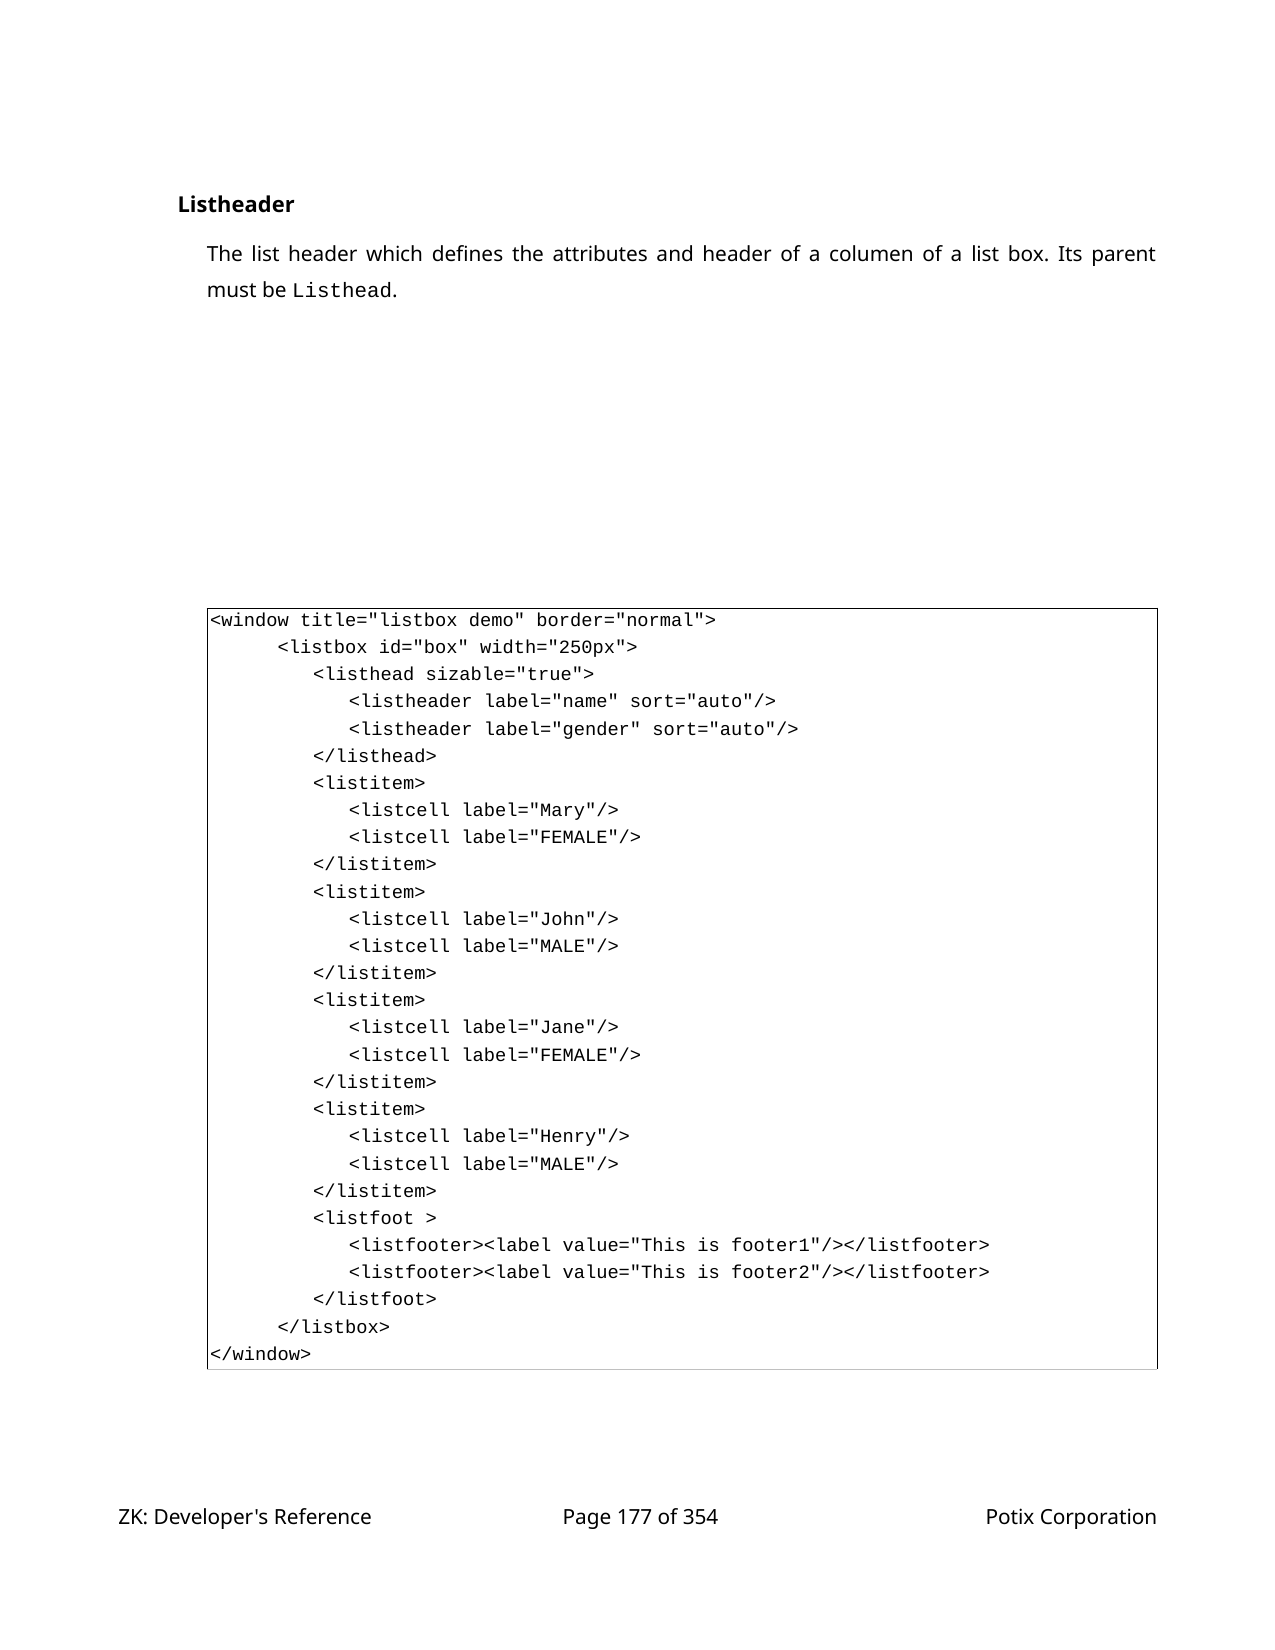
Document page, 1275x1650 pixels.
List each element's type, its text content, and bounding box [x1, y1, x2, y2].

text <listbox id="box" width="250px"> [208, 635, 1157, 659]
text <listcell label="MALE"/> [208, 1151, 1157, 1176]
text <listfoot > [208, 1206, 1157, 1230]
text <window title="listbox demo" border="normal"> [208, 609, 1157, 632]
text <listheader label="name" sort="auto"/> [208, 689, 1157, 713]
text <listitem> [208, 879, 1157, 904]
text <listitem> [208, 988, 1157, 1012]
text <listfooter><label value="This is footer1"/></listfooter> [208, 1233, 1157, 1257]
text </listbox> [208, 1314, 1157, 1339]
text </listitem> [208, 961, 1157, 985]
text <listitem> [208, 771, 1157, 795]
text </listitem> [208, 1178, 1157, 1203]
text </listitem> [208, 852, 1157, 877]
text <listcell label="Jane"/> [208, 1015, 1157, 1040]
text </listhead> [208, 743, 1157, 768]
text <listcell label="John"/> [208, 907, 1157, 931]
text </window> [208, 1342, 1157, 1369]
text </listfoot> [208, 1287, 1157, 1312]
text <listcell label="MALE"/> [208, 934, 1157, 958]
text </listitem> [208, 1070, 1157, 1094]
text <listitem> [208, 1097, 1157, 1121]
text <listfooter><label value="This is footer2"/></listfooter> [208, 1260, 1157, 1284]
text <listcell label="FEMALE"/> [208, 1043, 1157, 1067]
text <listheader label="gender" sort="auto"/> [208, 716, 1157, 741]
subtitle Listheader [177, 189, 1157, 219]
text <listcell label="Mary"/> [208, 798, 1157, 822]
text <listcell label="FEMALE"/> [208, 825, 1157, 849]
text <listcell label="Henry"/> [208, 1124, 1157, 1148]
text The list header which defines the attributes and header of a columen of a list box. Its parent must be Listhead. [207, 239, 1157, 303]
text <listhead sizable="true"> [208, 662, 1157, 686]
